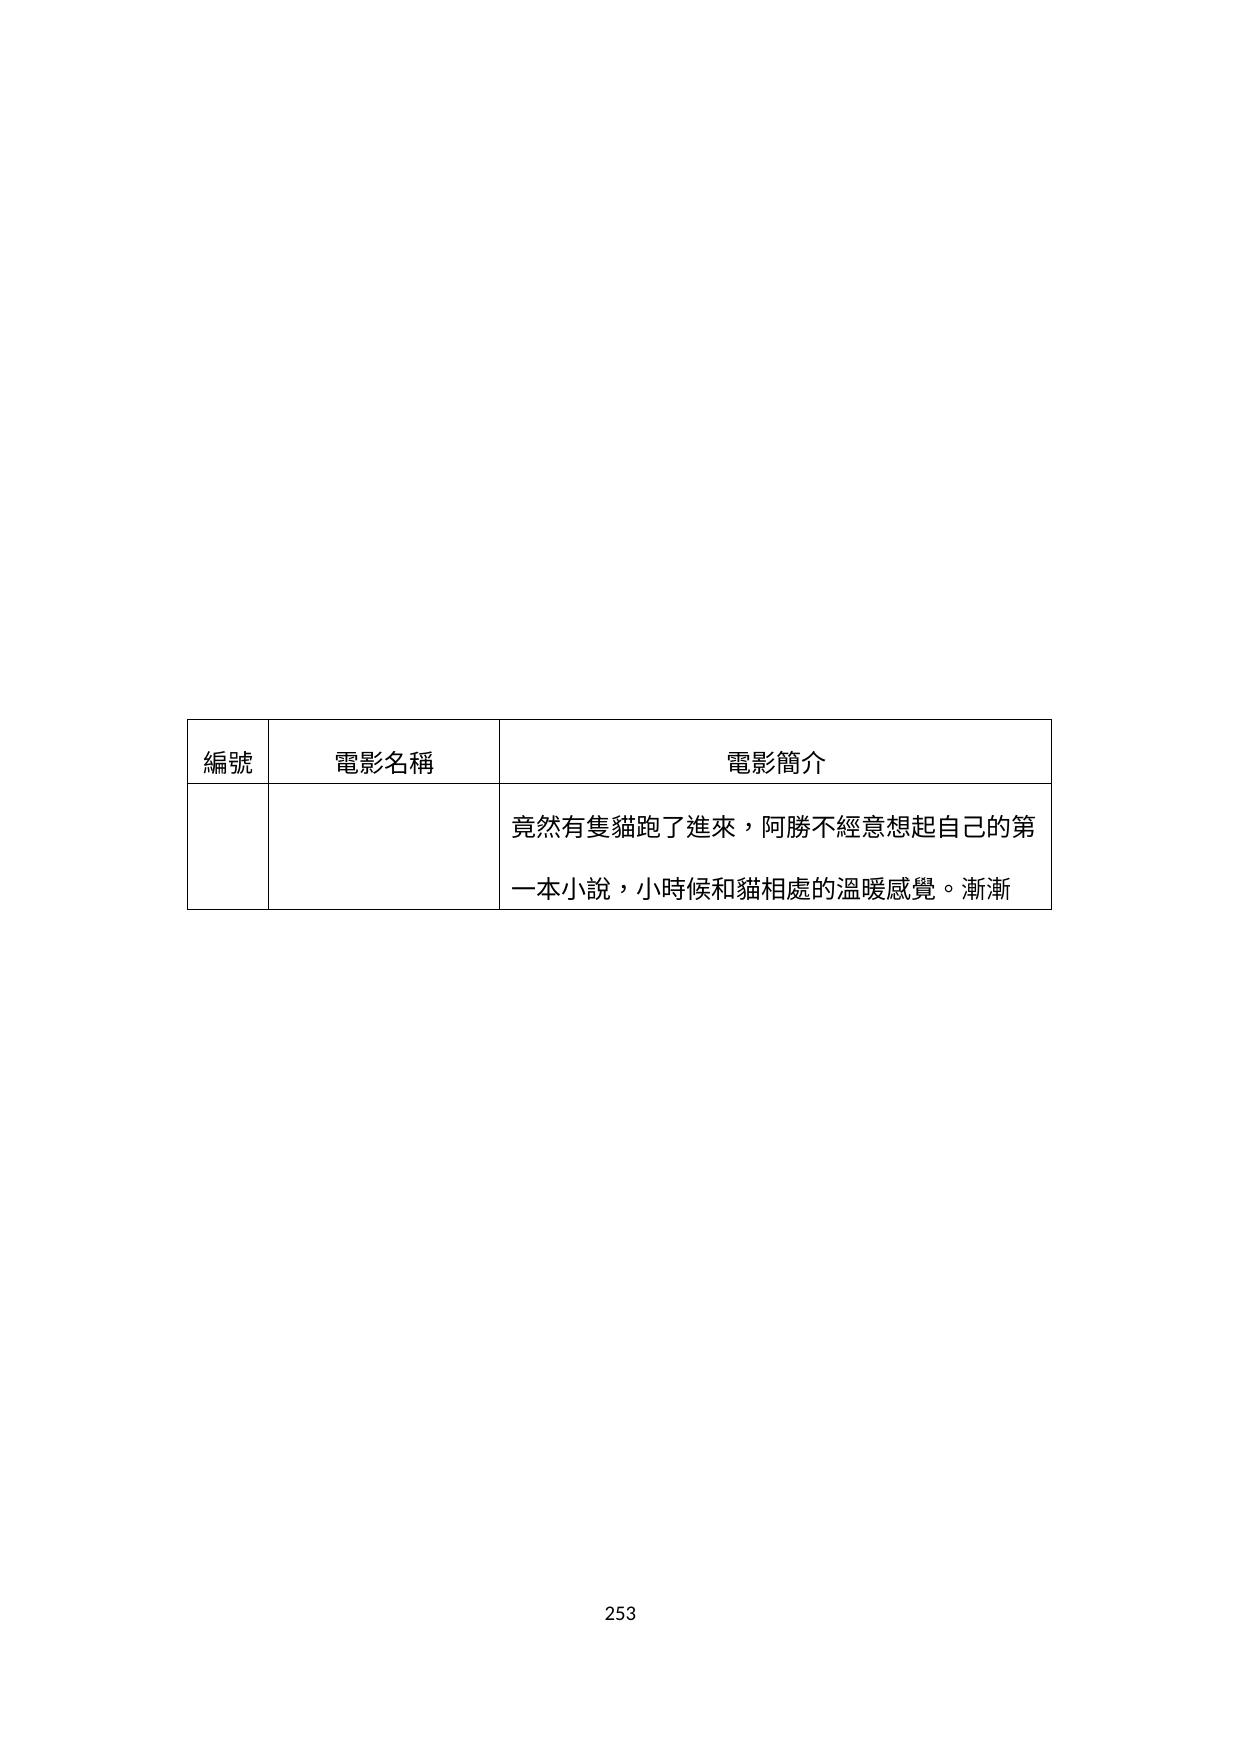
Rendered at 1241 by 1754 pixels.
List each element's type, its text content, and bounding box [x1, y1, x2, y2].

table_cell [188, 784, 268, 909]
table_header 電影簡介 [500, 720, 1051, 783]
table_header 編號 [188, 720, 268, 783]
table_cell [269, 784, 499, 909]
table_header 電影名稱 [269, 720, 499, 783]
table_cell 竟然有隻貓跑了進來，阿勝不經意想起自己的第一本小說，小時候和貓相處的溫暖感覺。漸漸 [500, 784, 1051, 909]
